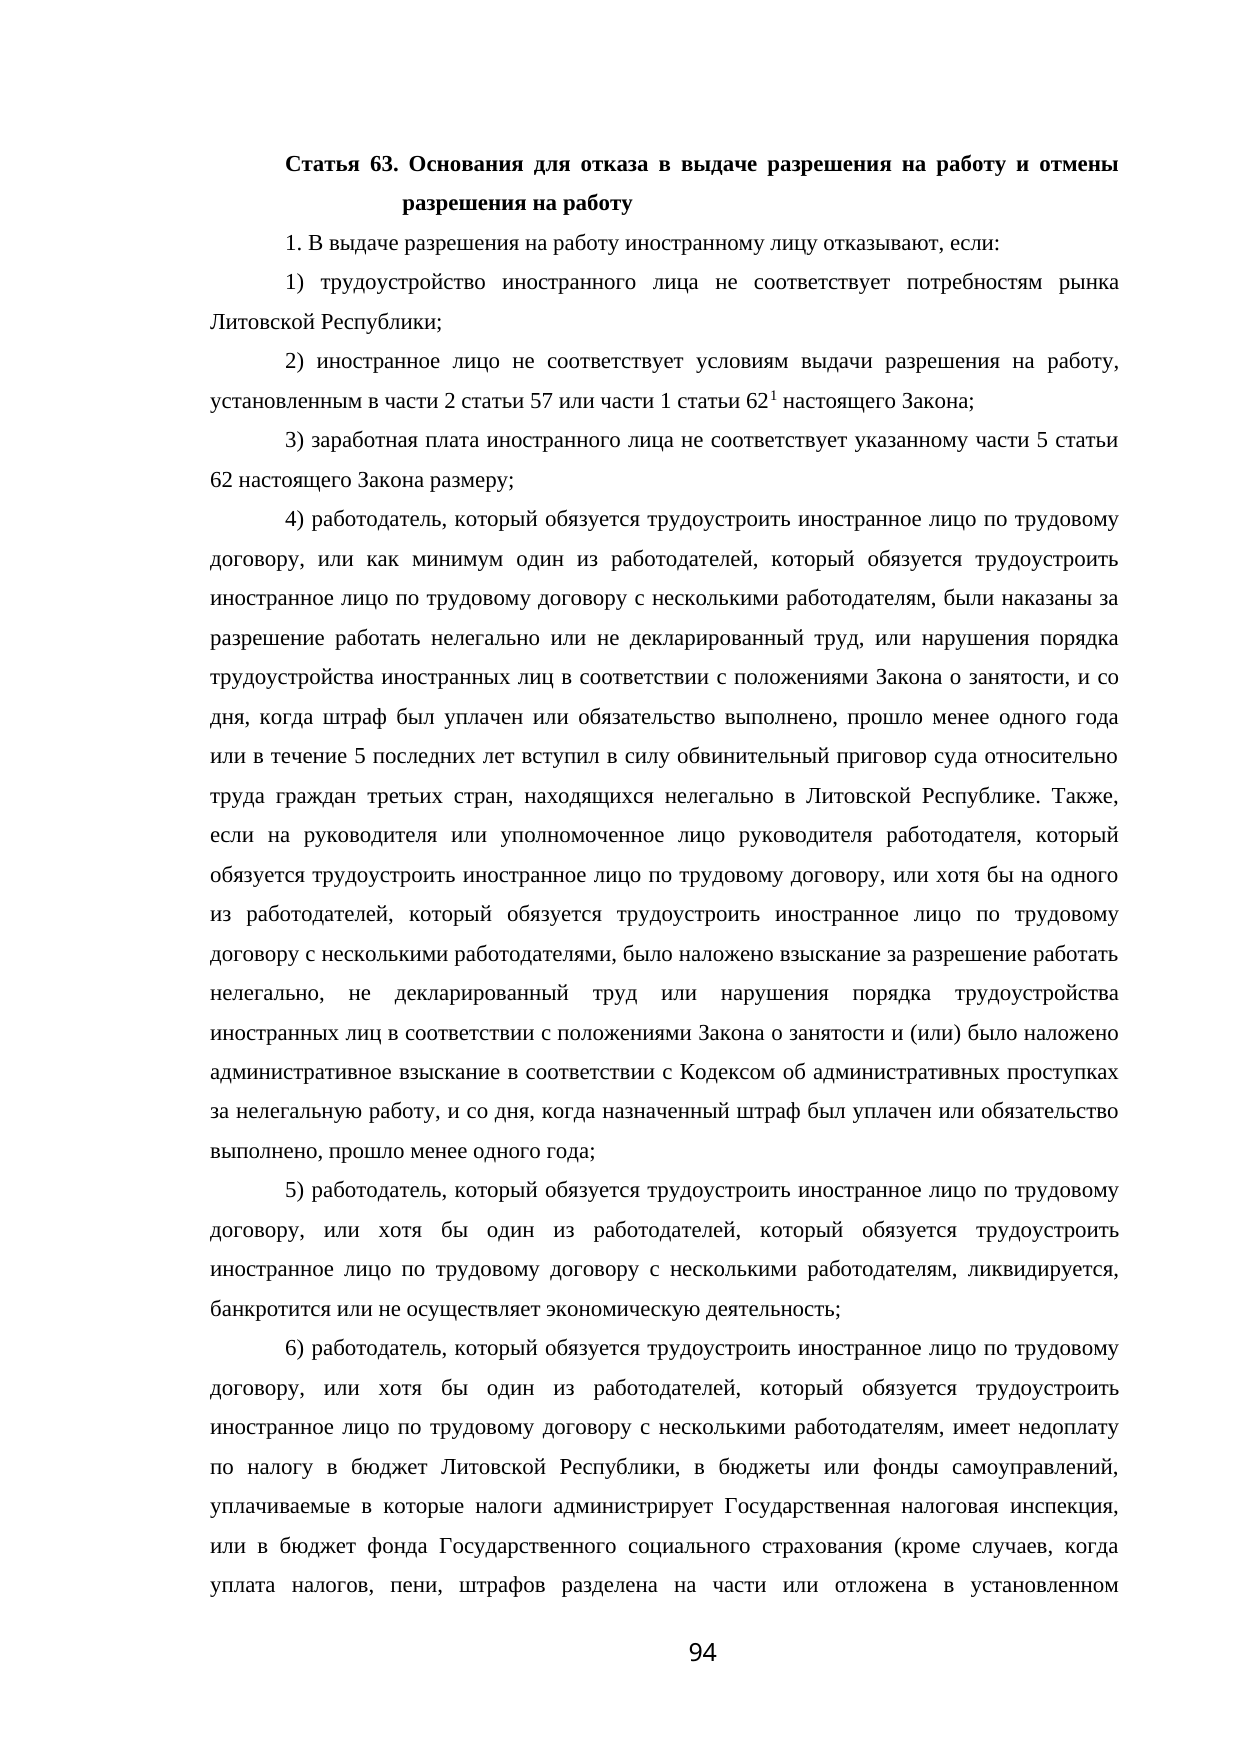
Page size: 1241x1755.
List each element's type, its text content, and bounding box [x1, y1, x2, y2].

text 1) трудоустройство иностранного лица не соответствует потребностям рынка Литовской Республики; [210, 268, 1120, 334]
text 1. В выдаче разрешения на работу иностранному лицу отказывают, если: [210, 229, 1120, 255]
text 2) иностранное лицо не соответствует условиям выдачи разрешения на работу, установленным в части 2 статьи 57 или части 1 статьи 621 настоящего Закона; [210, 347, 1120, 413]
text 4) работодатель, который обязуется трудоустроить иностранное лицо по трудовому договору, или как минимум один из работодателей, который обязуется трудоустроить иностранное лицо по трудовому договору с несколькими работодателям, были наказаны за разрешение работать нелегально или не декларированный труд, или нарушения порядка трудоустройства иностранных лиц в соответствии с положениями Закона о занятости, и со дня, когда штраф был уплачен или обязательство выполнено, прошло менее одного года или в течение 5 последних лет вступил в силу обвинительный приговор суда относительно труда граждан третьих стран, находящихся нелегально в Литовской Республике. Также, если на руководителя или уполномоченное лицо руководителя работодателя, который обязуется трудоустроить иностранное лицо по трудовому договору, или хотя бы на одного из работодателей, который обязуется трудоустроить иностранное лицо по трудовому договору с несколькими работодателями, было наложено взыскание за разрешение работать нелегально, не декларированный труд или нарушения порядка трудоустройства иностранных лиц в соответствии с положениями Закона о занятости и (или) было наложено административное взыскание в соответствии с Кодексом об административных проступках за нелегальную работу, и со дня, когда назначенный штраф был уплачен или обязательство выполнено, прошло менее одного года; [210, 505, 1120, 1163]
text 6) работодатель, который обязуется трудоустроить иностранное лицо по трудовому договору, или хотя бы один из работодателей, который обязуется трудоустроить иностранное лицо по трудовому договору с несколькими работодателям, имеет недоплату по налогу в бюджет Литовской Республики, в бюджеты или фонды самоуправлений, уплачиваемые в которые налоги администрирует Государственная налоговая инспекция, или в бюджет фонда Государственного социального страхования (кроме случаев, когда уплата налогов, пени, штрафов разделена на части или отложена в установленном [210, 1334, 1120, 1598]
text Статья 63. Основания для отказа в выдаче разрешения на работу и отмены разрешения на работу [285, 150, 1120, 216]
text 5) работодатель, который обязуется трудоустроить иностранное лицо по трудовому договору, или хотя бы один из работодателей, который обязуется трудоустроить иностранное лицо по трудовому договору с несколькими работодателям, ликвидируется, банкротится или не осуществляет экономическую деятельность; [210, 1176, 1120, 1321]
text 3) заработная плата иностранного лица не соответствует указанному части 5 статьи 62 настоящего Закона размеру; [210, 426, 1120, 492]
